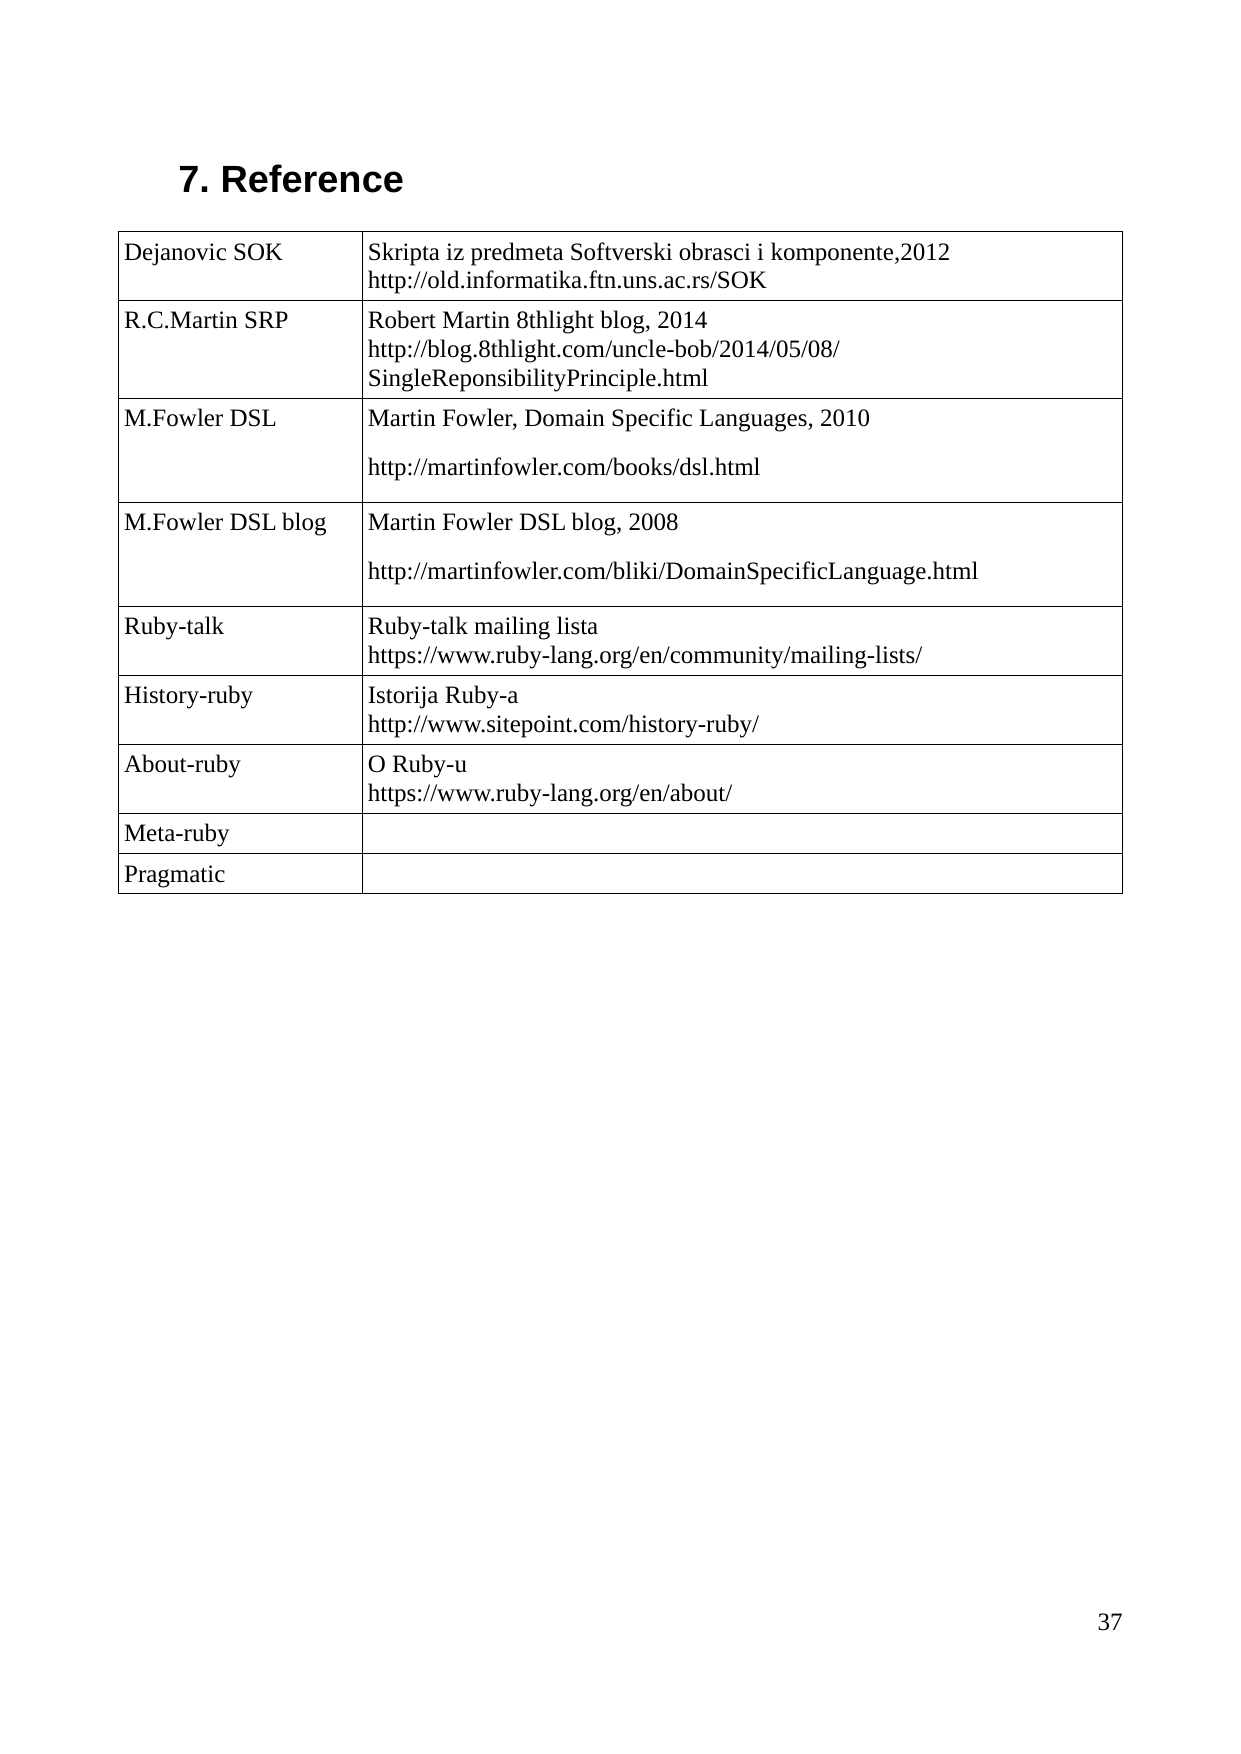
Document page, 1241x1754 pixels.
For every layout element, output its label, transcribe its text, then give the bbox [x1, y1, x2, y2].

table_cell Robert Martin 8thlight blog, 2014 http://blog.8thlight.com/uncle-bob/2014/05/08/SingleReponsibilityPrinciple.html [363, 301, 1122, 398]
table_cell [363, 854, 1122, 893]
table_cell M.Fowler DSL blog [119, 503, 362, 606]
table_header Dejanovic SOK [119, 232, 362, 300]
table_cell History-ruby [119, 676, 362, 744]
table_cell Ruby-talk mailing lista https://www.ruby-lang.org/en/community/mailing-lists/ [363, 607, 1122, 674]
table_cell R.C.Martin SRP [119, 301, 362, 398]
table_cell Martin Fowler, Domain Specific Languages, 2010 http://martinfowler.com/books/dsl.html [363, 399, 1122, 502]
table_cell Pragmatic [119, 854, 362, 893]
table_cell Martin Fowler DSL blog, 2008 http://martinfowler.com/bliki/DomainSpecificLanguage.html [363, 503, 1122, 606]
table_cell Ruby-talk [119, 607, 362, 674]
table_cell M.Fowler DSL [119, 399, 362, 502]
table_cell About-ruby [119, 745, 362, 813]
table_cell Istorija Ruby-a http://www.sitepoint.com/history-ruby/ [363, 676, 1122, 744]
table_cell O Ruby-u https://www.ruby-lang.org/en/about/ [363, 745, 1122, 813]
table_cell [363, 814, 1122, 853]
table_header Skripta iz predmeta Softverski obrasci i komponente,2012 http://old.informatika.ftn.uns.ac.rs/SOK [363, 232, 1122, 300]
subtitle Reference [118, 157, 1122, 201]
table_cell Meta-ruby [119, 814, 362, 853]
